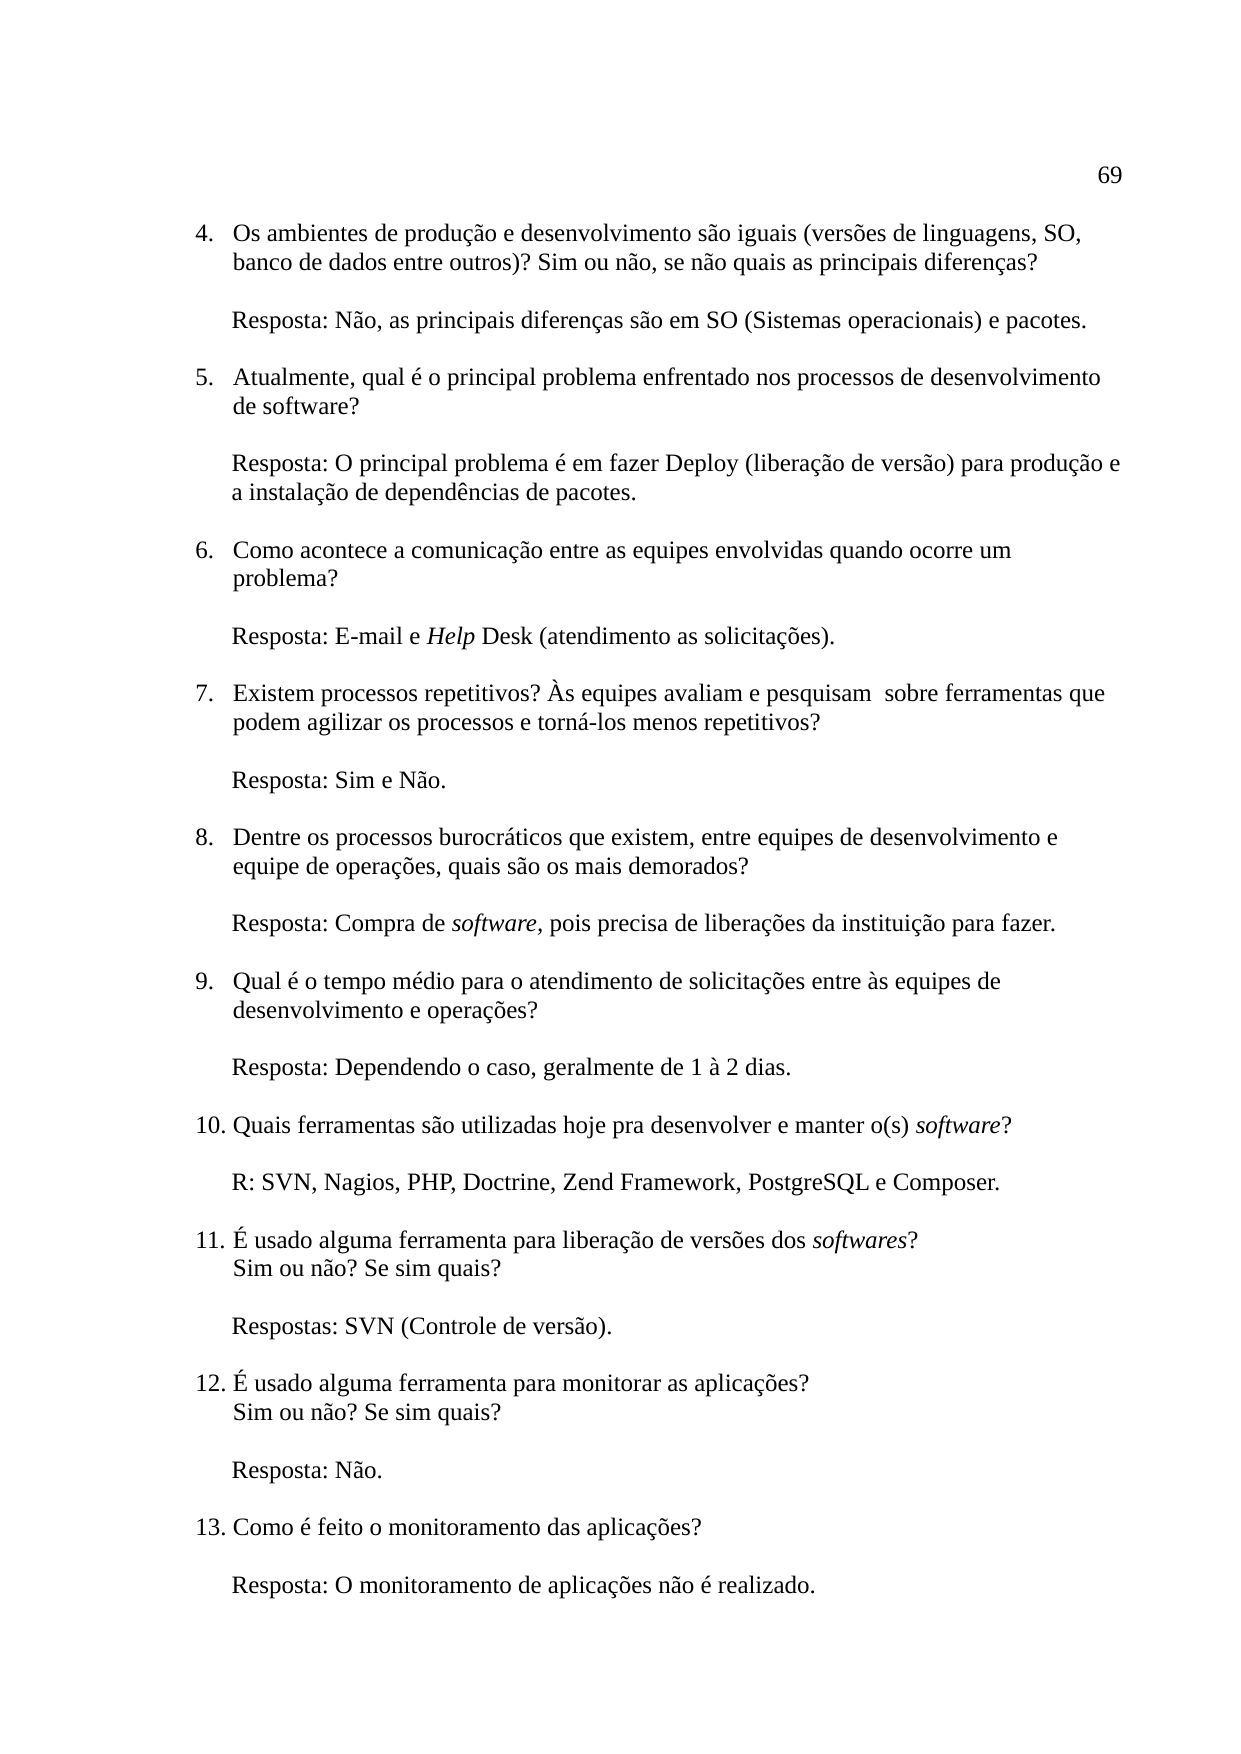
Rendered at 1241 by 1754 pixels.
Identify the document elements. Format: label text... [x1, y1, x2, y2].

list É usado alguma ferramenta para monitorar as aplicações? [195, 1368, 1122, 1397]
list Sim ou não? Se sim quais? [195, 1397, 1122, 1426]
text R: SVN, Nagios, PHP, Doctrine, Zend Framework, PostgreSQL e Composer. [158, 1167, 1122, 1196]
list Existem processos repetitivos? Às equipes avaliam e pesquisam sobre ferramentas que podem agilizar os processos e torná-los menos repetitivos? [195, 678, 1122, 736]
list Qual é o tempo médio para o atendimento de solicitações entre às equipes de desenvolvimento e operações? [195, 966, 1122, 1023]
list Quais ferramentas são utilizadas hoje pra desenvolver e manter o(s) software? [195, 1110, 1122, 1138]
list Dentre os processos burocráticos que existem, entre equipes de desenvolvimento e equipe de operações, quais são os mais demorados? [195, 822, 1122, 880]
text Resposta: Dependendo o caso, geralmente de 1 à 2 dias. [158, 1052, 1122, 1081]
list Sim ou não? Se sim quais? [195, 1253, 1122, 1282]
text Resposta: Não, as principais diferenças são em SO (Sistemas operacionais) e pacotes. [158, 305, 1122, 333]
text Resposta: Compra de software, pois precisa de liberações da instituição para fazer. [158, 908, 1122, 937]
text Resposta: Sim e Não. [158, 765, 1122, 793]
text Resposta: O principal problema é em fazer Deploy (liberação de versão) para produção e [158, 448, 1122, 477]
text Resposta: Não. [158, 1455, 1122, 1483]
list Como é feito o monitoramento das aplicações? [195, 1512, 1122, 1541]
list Atualmente, qual é o principal problema enfrentado nos processos de desenvolvimento de software? [195, 362, 1122, 420]
text Resposta: O monitoramento de aplicações não é realizado. [158, 1570, 1122, 1598]
list Como acontece a comunicação entre as equipes envolvidas quando ocorre um problema? [195, 535, 1122, 592]
text Resposta: E-mail e Help Desk (atendimento as solicitações). [158, 621, 1122, 650]
text a instalação de dependências de pacotes. [158, 477, 1122, 506]
list É usado alguma ferramenta para liberação de versões dos softwares? [195, 1225, 1122, 1253]
list Os ambientes de produção e desenvolvimento são iguais (versões de linguagens, SO, banco de dados entre outros)? Sim ou não, se não quais as principais diferenças? [195, 218, 1122, 276]
text Respostas: SVN (Controle de versão). [158, 1311, 1122, 1340]
